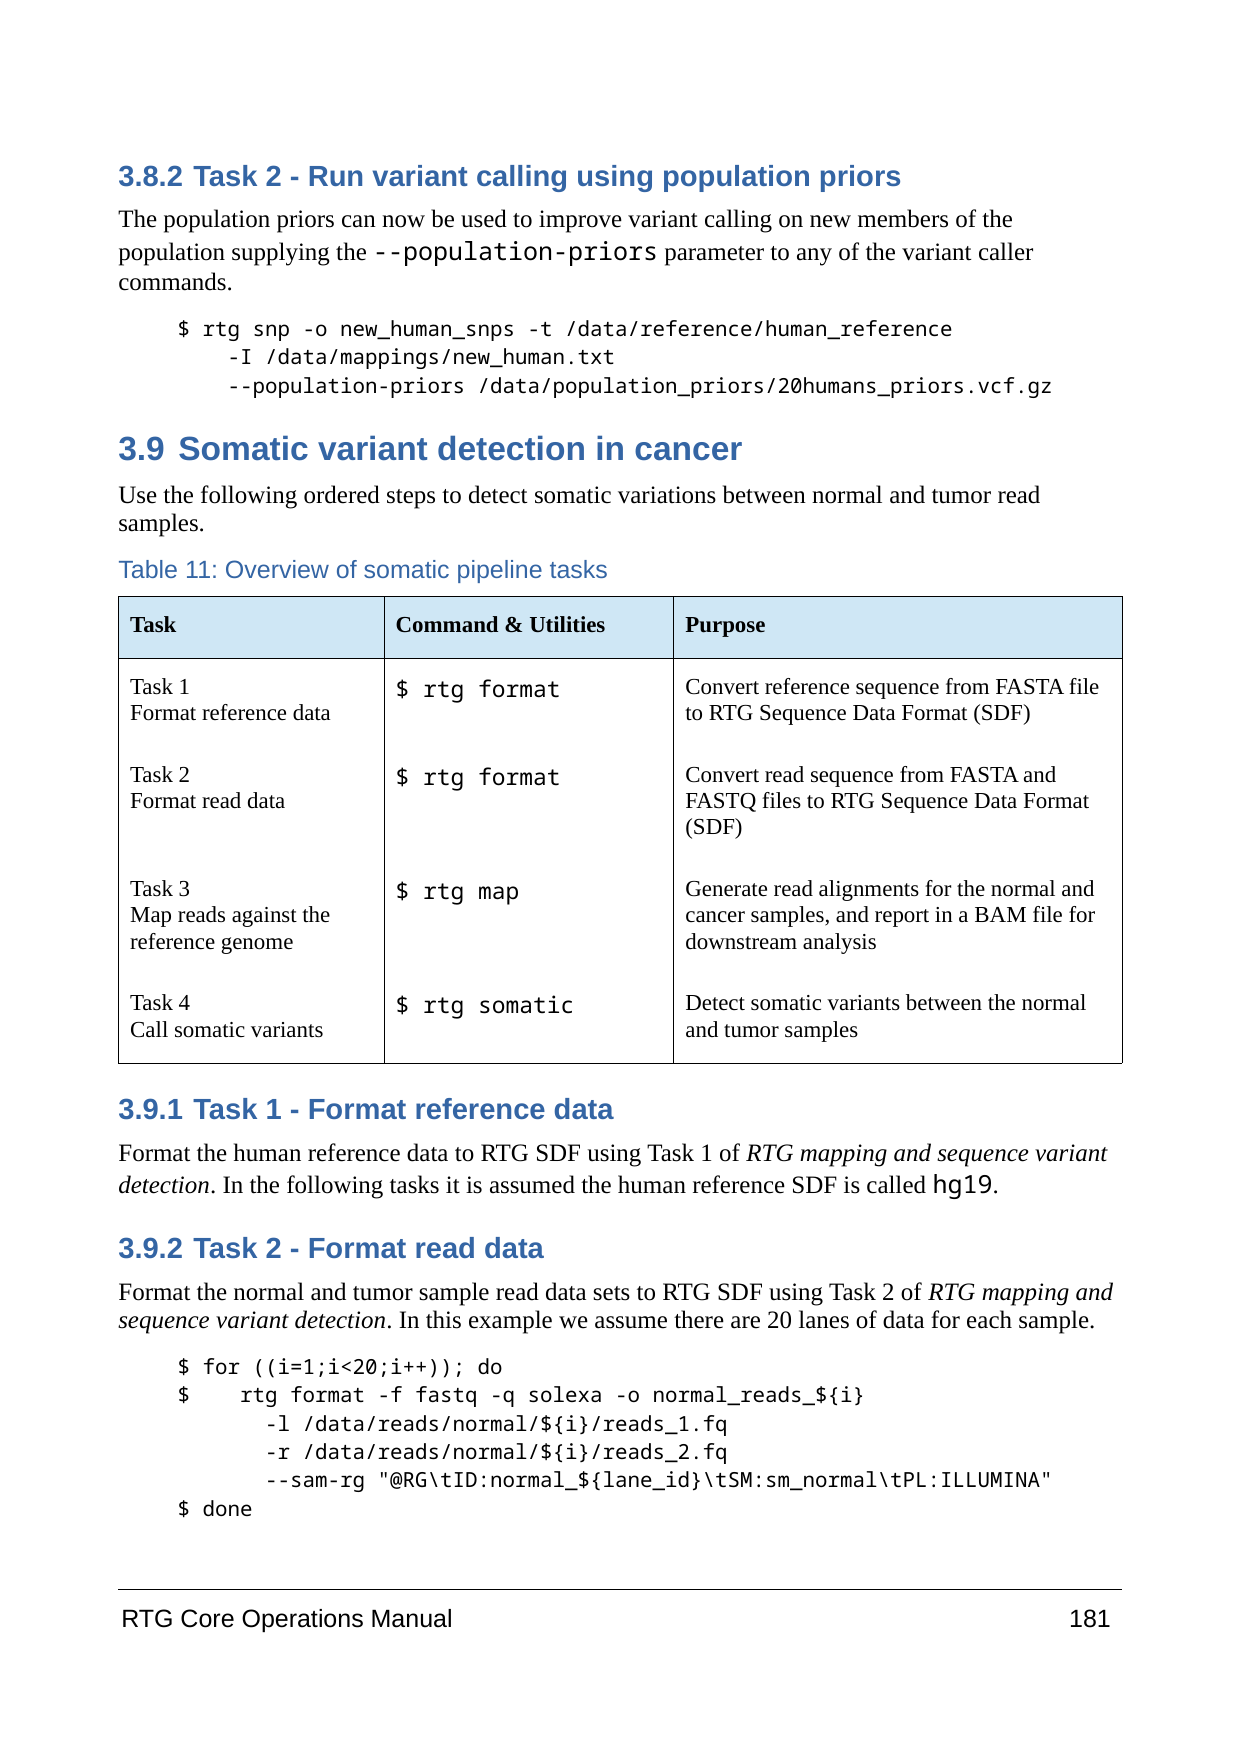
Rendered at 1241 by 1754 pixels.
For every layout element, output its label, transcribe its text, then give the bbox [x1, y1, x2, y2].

text The population priors can now be used to improve variant calling on new members of the population supplying the --population-priors parameter to any of the variant caller commands. [118, 204, 1122, 296]
text Format the human reference data to RTG SDF using Task 1 of RTG mapping and sequence variant detection. In the following tasks it is assumed the human reference SDF is called hg19. [118, 1138, 1122, 1201]
text $ for ((i=1;i<20;i++)); do [177, 1352, 1122, 1380]
table_cell Generate read alignments for the normal and cancer samples, and report in a BAM file for downstream analysis [674, 860, 1122, 975]
table_cell $ rtg somatic [385, 975, 673, 1063]
text Table 11: Overview of somatic pipeline tasks [118, 555, 1122, 584]
text $ done [177, 1494, 1122, 1522]
subtitle Task 2 - Run variant calling using population priors [118, 159, 1122, 192]
text $ rtg snp -o new_human_snps -t /data/reference/human_reference [177, 314, 1122, 342]
table_cell $ rtg format [385, 659, 673, 746]
table_cell Convert read sequence from FASTA and FASTQ files to RTG Sequence Data Format (SDF) [674, 746, 1122, 860]
table_cell Task 4 Call somatic variants [119, 975, 384, 1063]
text Format the normal and tumor sample read data sets to RTG SDF using Task 2 of RTG mapping and sequence variant detection. In this example we assume there are 20 lanes of data for each sample. [118, 1277, 1122, 1334]
subtitle Somatic variant detection in cancer [118, 429, 1122, 467]
text --sam-rg "@RG\tID:normal_${lane_id}\tSM:sm_normal\tPL:ILLUMINA" [177, 1466, 1122, 1494]
table_cell Task 1 Format reference data [119, 659, 384, 746]
subtitle Task 2 - Format read data [118, 1231, 1122, 1264]
table_header Command & Utilities [385, 597, 673, 658]
text -l /data/reads/normal/${i}/reads_1.fq [177, 1409, 1122, 1437]
table_cell Task 3 Map reads against the reference genome [119, 860, 384, 975]
table_header Task [119, 597, 384, 658]
text -I /data/mappings/new_human.txt [177, 342, 1122, 371]
text Use the following ordered steps to detect somatic variations between normal and tumor read samples. [118, 480, 1122, 537]
text -r /data/reads/normal/${i}/reads_2.fq [177, 1437, 1122, 1466]
table_header Purpose [674, 597, 1122, 658]
table_cell $ rtg map [385, 860, 673, 975]
table_cell Convert reference sequence from FASTA file to RTG Sequence Data Format (SDF) [674, 659, 1122, 746]
text $ rtg format -f fastq -q solexa -o normal_reads_${i} [177, 1380, 1122, 1409]
table_cell Task 2 Format read data [119, 746, 384, 860]
text --population-priors /data/population_priors/20humans_priors.vcf.gz [177, 371, 1122, 399]
table_cell Detect somatic variants between the normal and tumor samples [674, 975, 1122, 1063]
subtitle Task 1 - Format reference data [118, 1092, 1122, 1126]
table_cell $ rtg format [385, 746, 673, 860]
